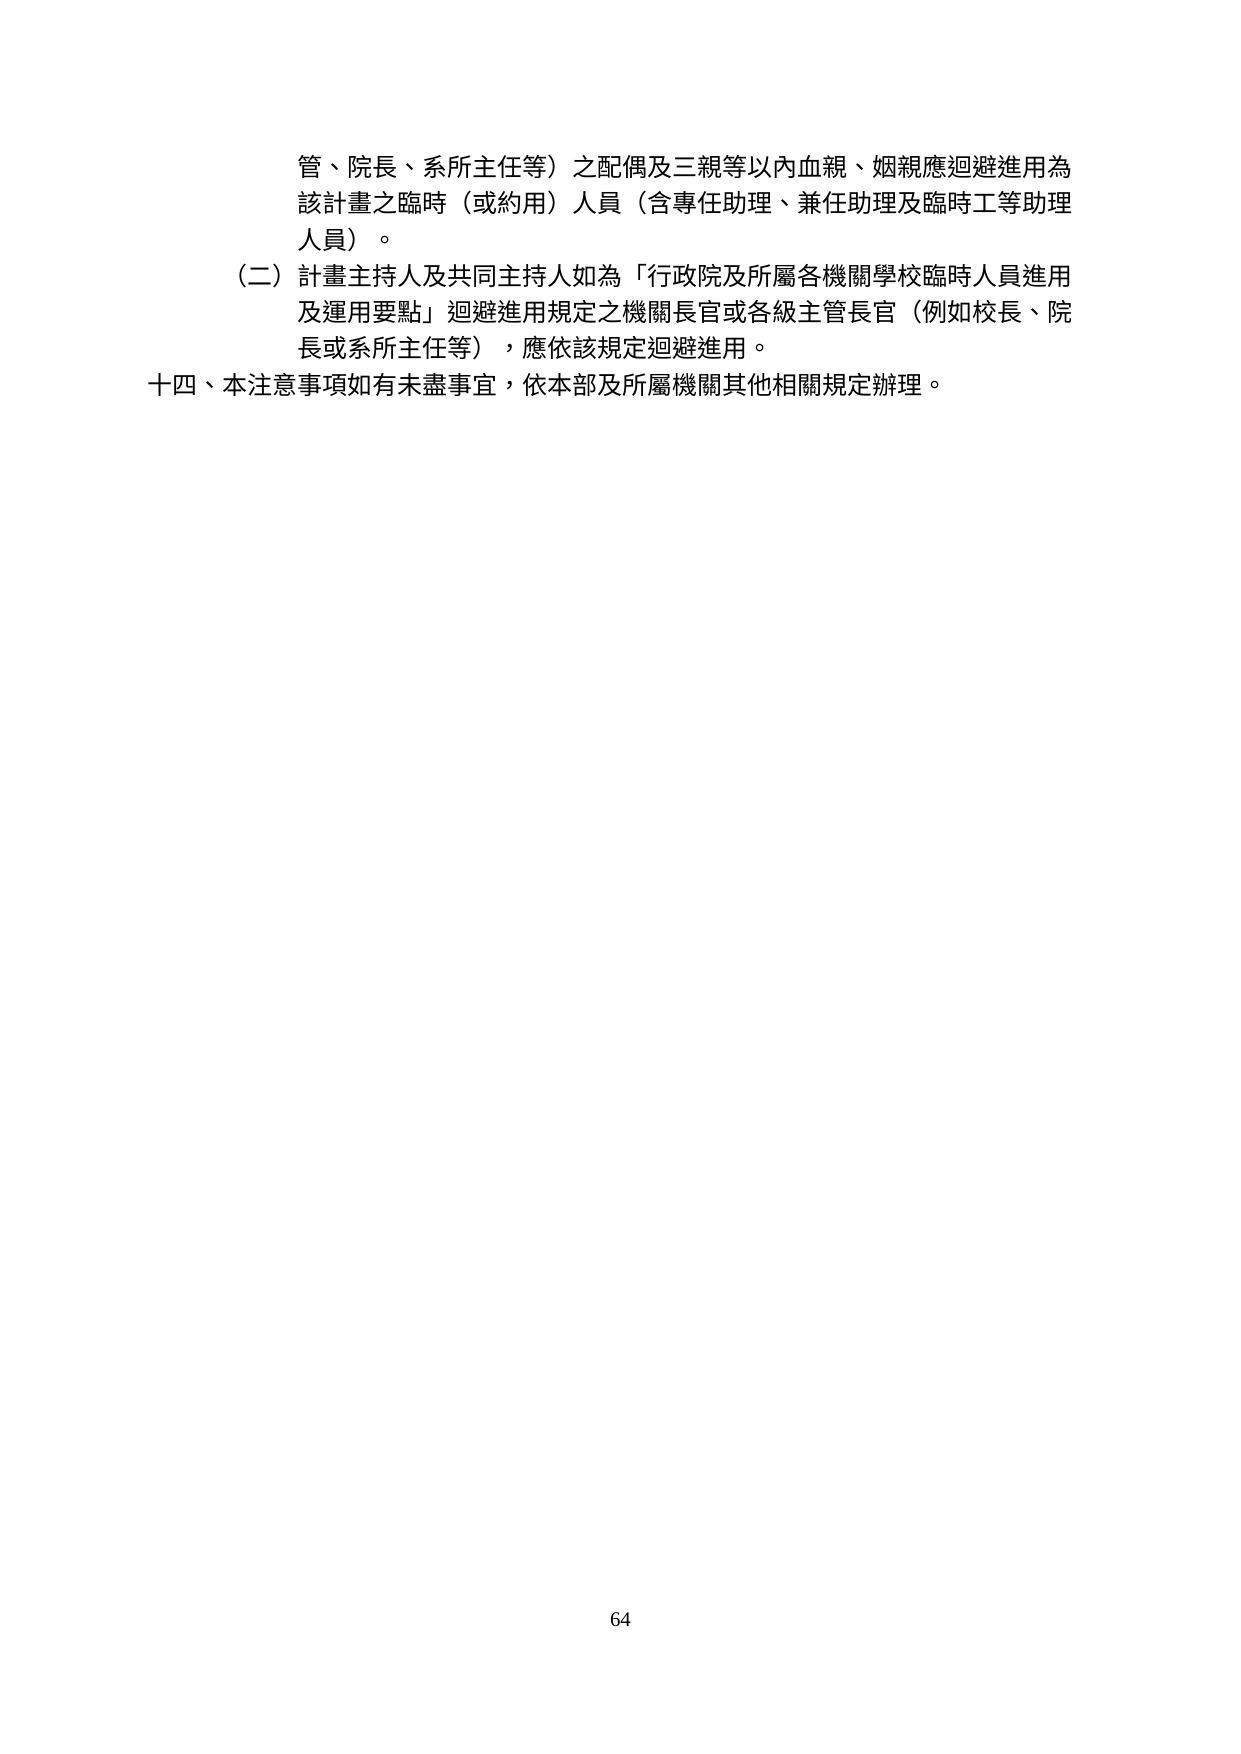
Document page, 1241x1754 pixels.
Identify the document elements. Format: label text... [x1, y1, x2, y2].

text 管、院長、系所主任等）之配偶及三親等以內血親、姻親應迴避進用為該計畫之臨時（或約用）人員（含專任助理、兼任助理及臨時工等助理人員）。 [223, 148, 1092, 256]
text （二）計畫主持人及共同主持人如為「行政院及所屬各機關學校臨時人員進用及運用要點」迴避進用規定之機關長官或各級主管長官（例如校長、院長或系所主任等），應依該規定迴避進用。 [223, 256, 1092, 365]
text 十四、本注意事項如有未盡事宜，依本部及所屬機關其他相關規定辦理。 [148, 365, 1092, 401]
